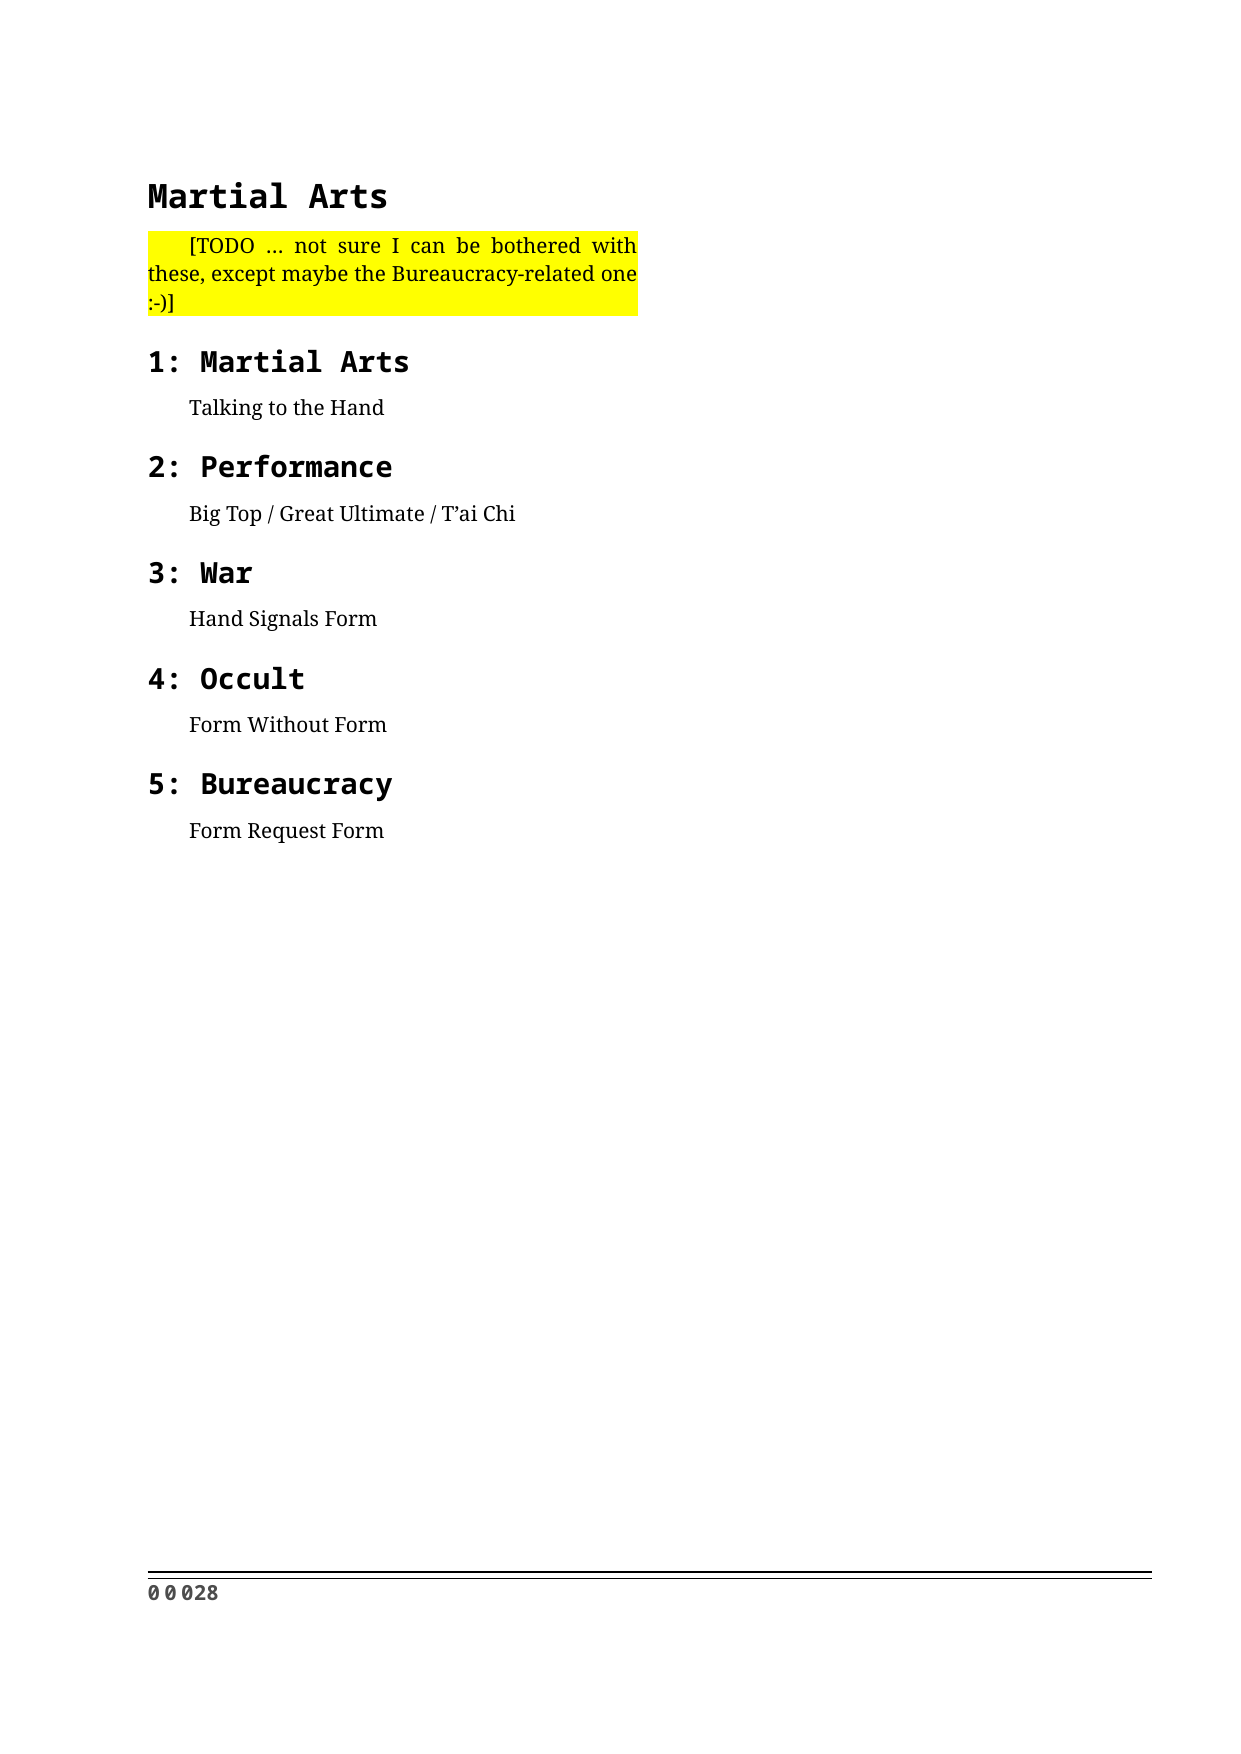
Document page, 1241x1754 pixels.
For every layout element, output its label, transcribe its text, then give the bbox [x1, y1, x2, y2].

subtitle 5: Bureaucracy [148, 764, 638, 803]
subtitle Martial Arts [148, 173, 638, 218]
text Form Without Form [148, 710, 638, 739]
text [TODO … not sure I can be bothered with these, except maybe the Bureaucracy-related one :-)] [148, 231, 638, 316]
subtitle 3: War [148, 552, 638, 592]
subtitle 1: Martial Arts [148, 341, 638, 381]
subtitle 2: Performance [148, 447, 638, 486]
text Talking to the Hand [148, 393, 638, 422]
text Form Request Form [148, 816, 638, 844]
text Hand Signals Form [148, 604, 638, 633]
text Big Top / Great Ultimate / T’ai Chi [148, 499, 638, 527]
subtitle 4: Occult [148, 658, 638, 698]
